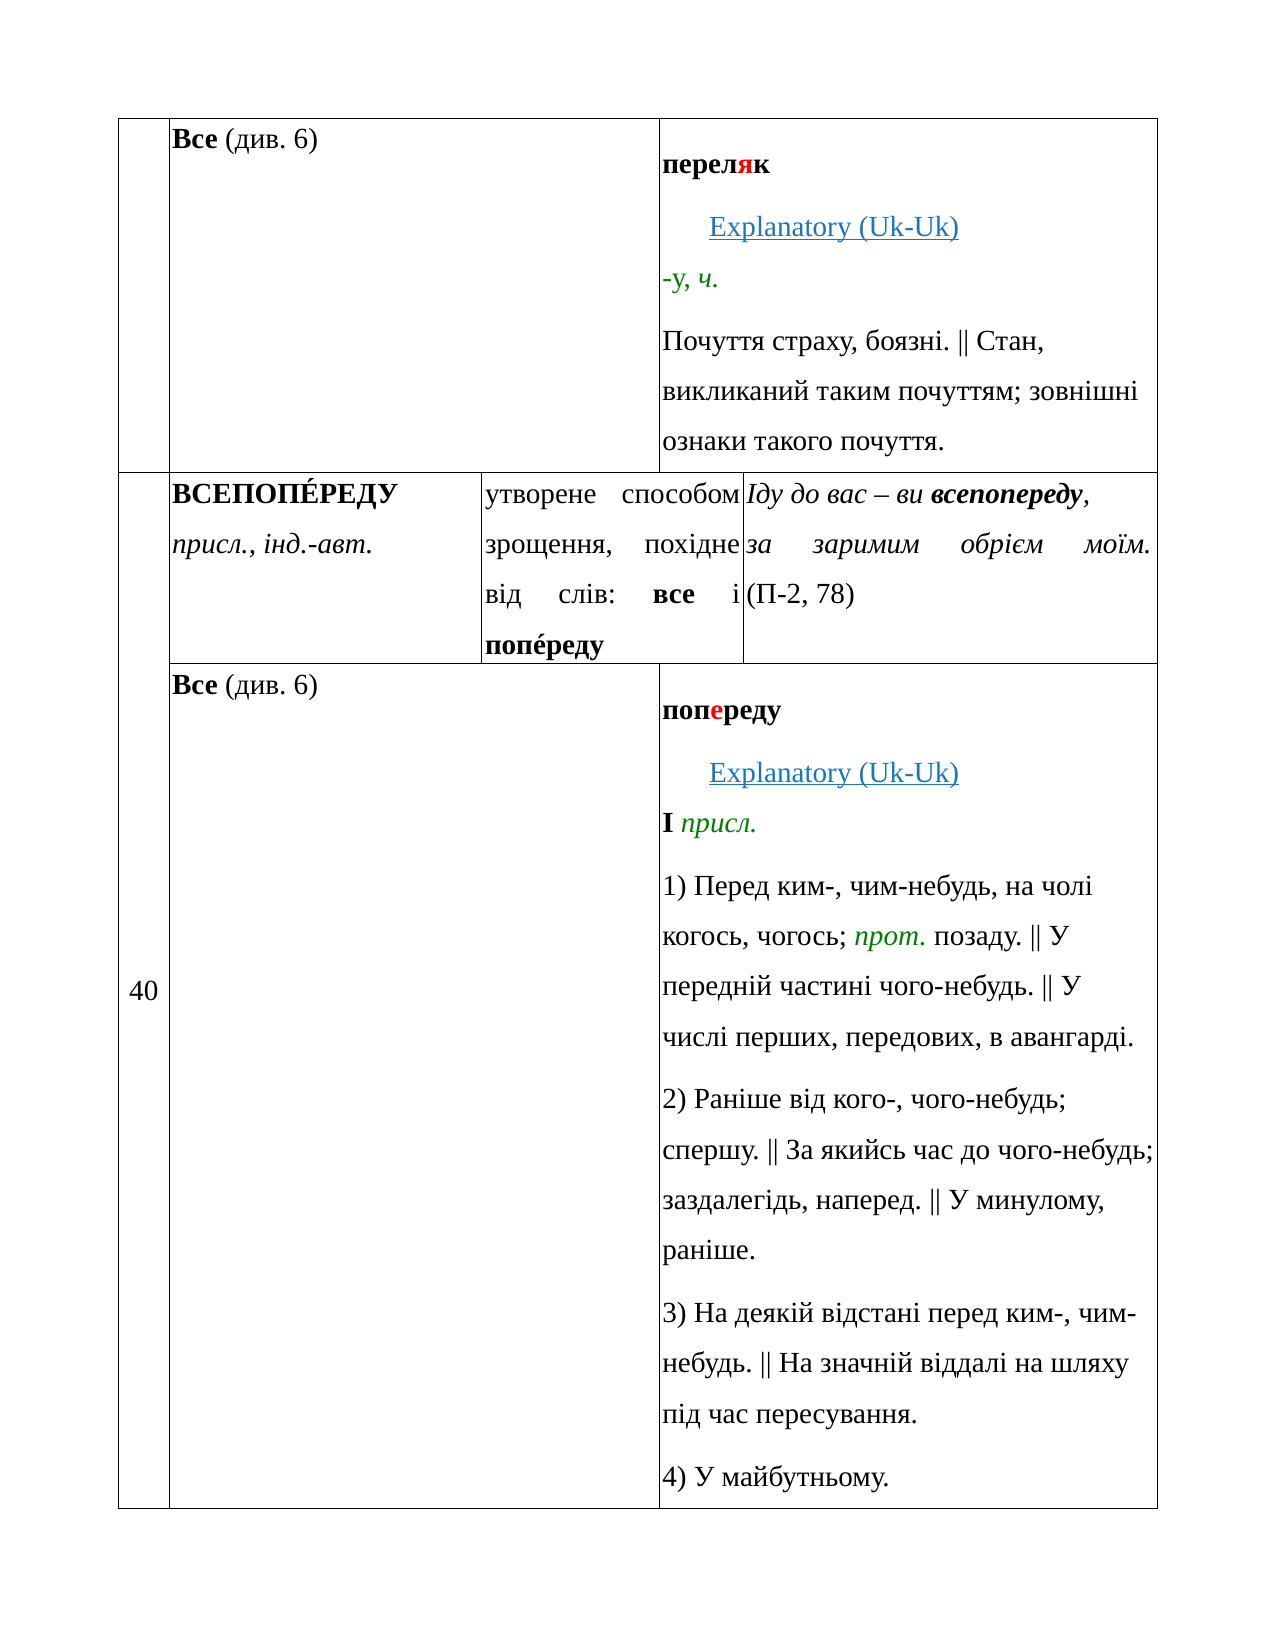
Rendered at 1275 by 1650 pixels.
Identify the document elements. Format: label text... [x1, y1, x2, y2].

table_cell Все (див. 6) [170, 664, 659, 1508]
table_cell Іду до вас – ви всепопереду, за заримим обрієм моїм. (П‑2, 78) [744, 473, 1157, 663]
table_cell Все (див. 6) [170, 119, 659, 472]
table_cell попереду Explanatory (Uk-Uk) I присл. 1) Перед ким-, чим-небудь, на чолі когось, чогось; прот. позаду. || У передній частині чого-небудь. || У числі перших, передових, в авангарді. 2) Раніше від кого-, чого-небудь; спершу. || За якийсь час до чого-небудь; заздалегідь, наперед. || У минулому, раніше. 3) На деякій відстані перед ким-, чим-небудь. || На значній віддалі на шляху під час пересування. 4) У майбутньому. [660, 664, 1157, 1508]
table_cell Всепопéреду присл., інд.-авт. [170, 473, 481, 663]
table_cell утворене способом зрощення, похідне від слів: все і попéреду [482, 473, 743, 663]
table_cell переляк Explanatory (Uk-Uk) -у, ч. Почуття страху, боязні. || Стан, викликаний таким почуттям; зовнішні ознаки такого почуття. [660, 119, 1157, 472]
table_cell [119, 119, 169, 472]
table_cell 40 [119, 473, 169, 1508]
